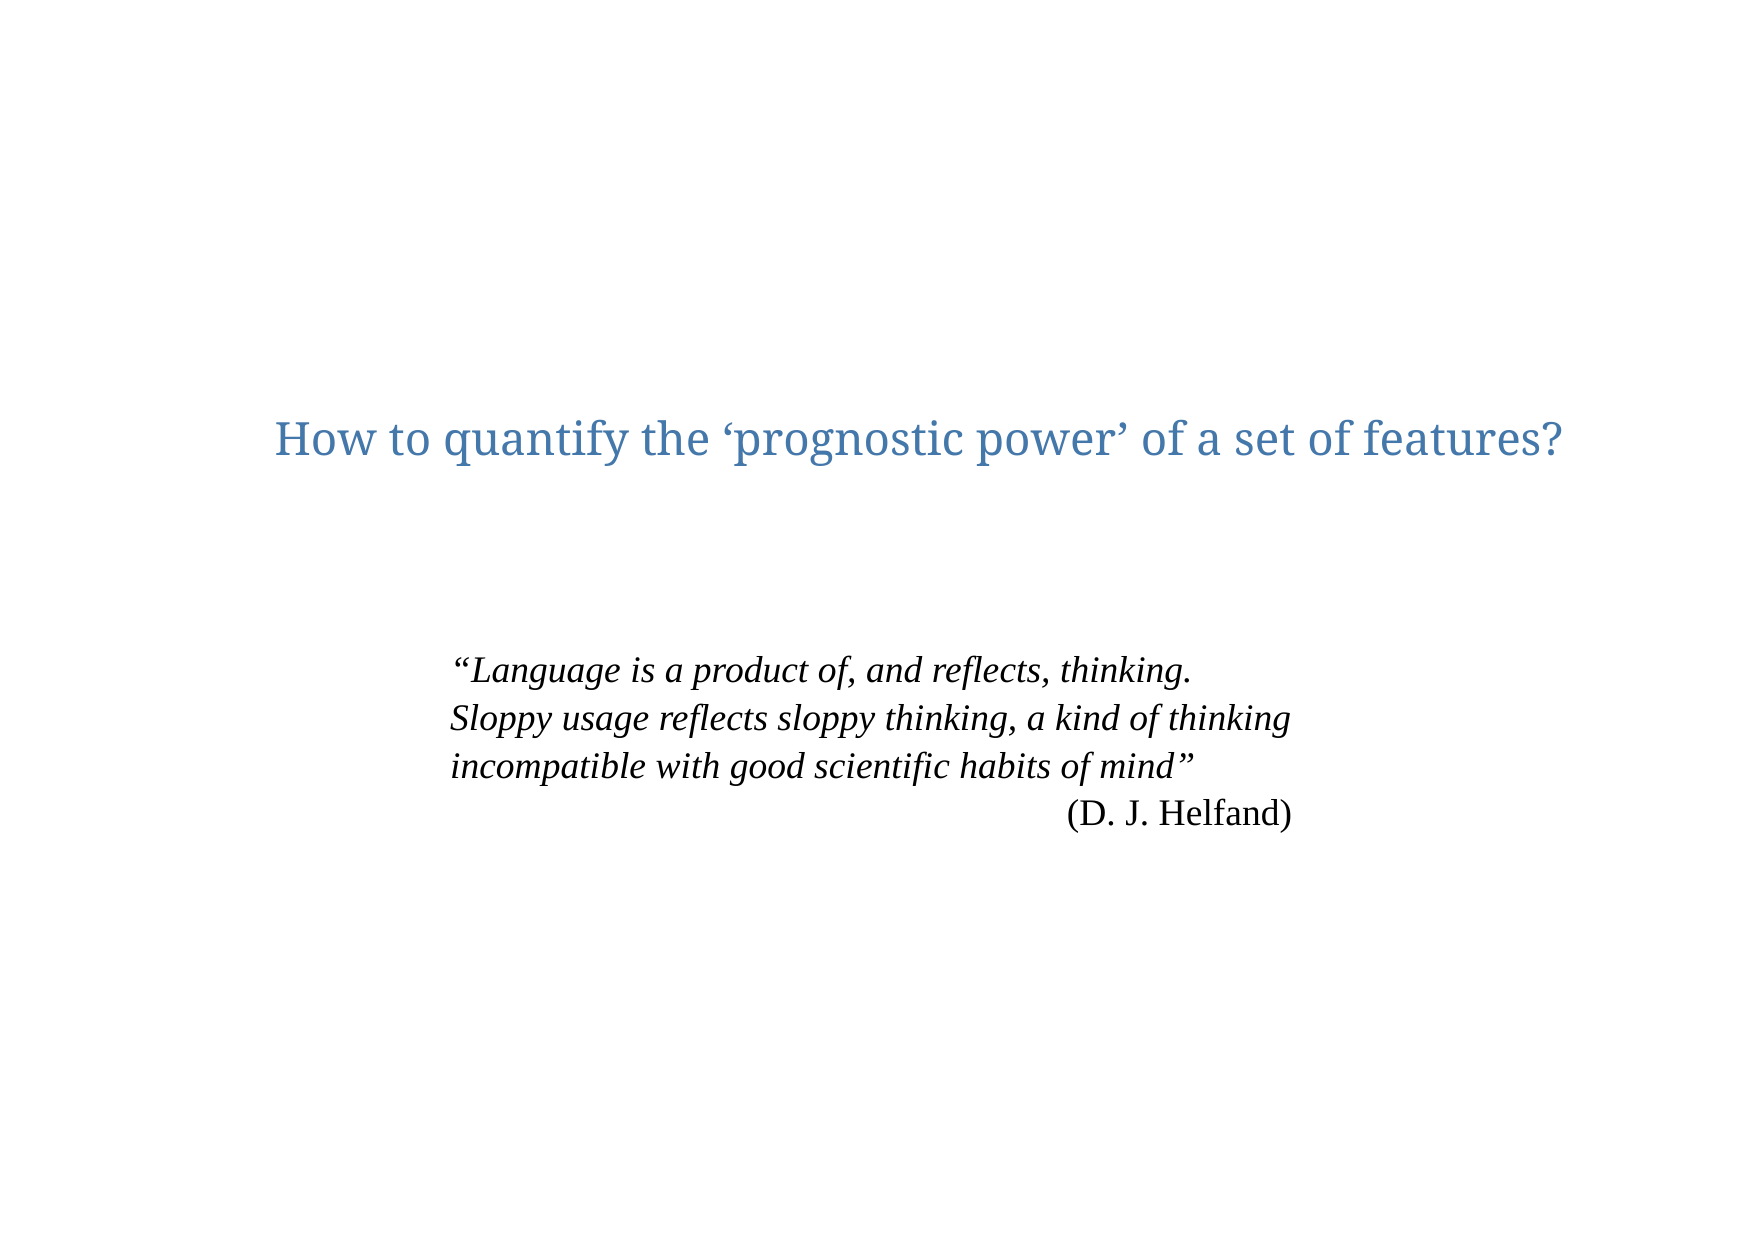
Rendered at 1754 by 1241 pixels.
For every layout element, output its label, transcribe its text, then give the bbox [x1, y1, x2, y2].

text_box “Language is a product of, and reflects, thinking. Sloppy usage reflects sloppy thinking, a kind of thinking incompatible with good scientific habits of mind” (D. J. Helfand) [435, 635, 1319, 842]
text_box How to quantify the ‘prognostic power’ of a set of features? [259, 398, 1495, 461]
